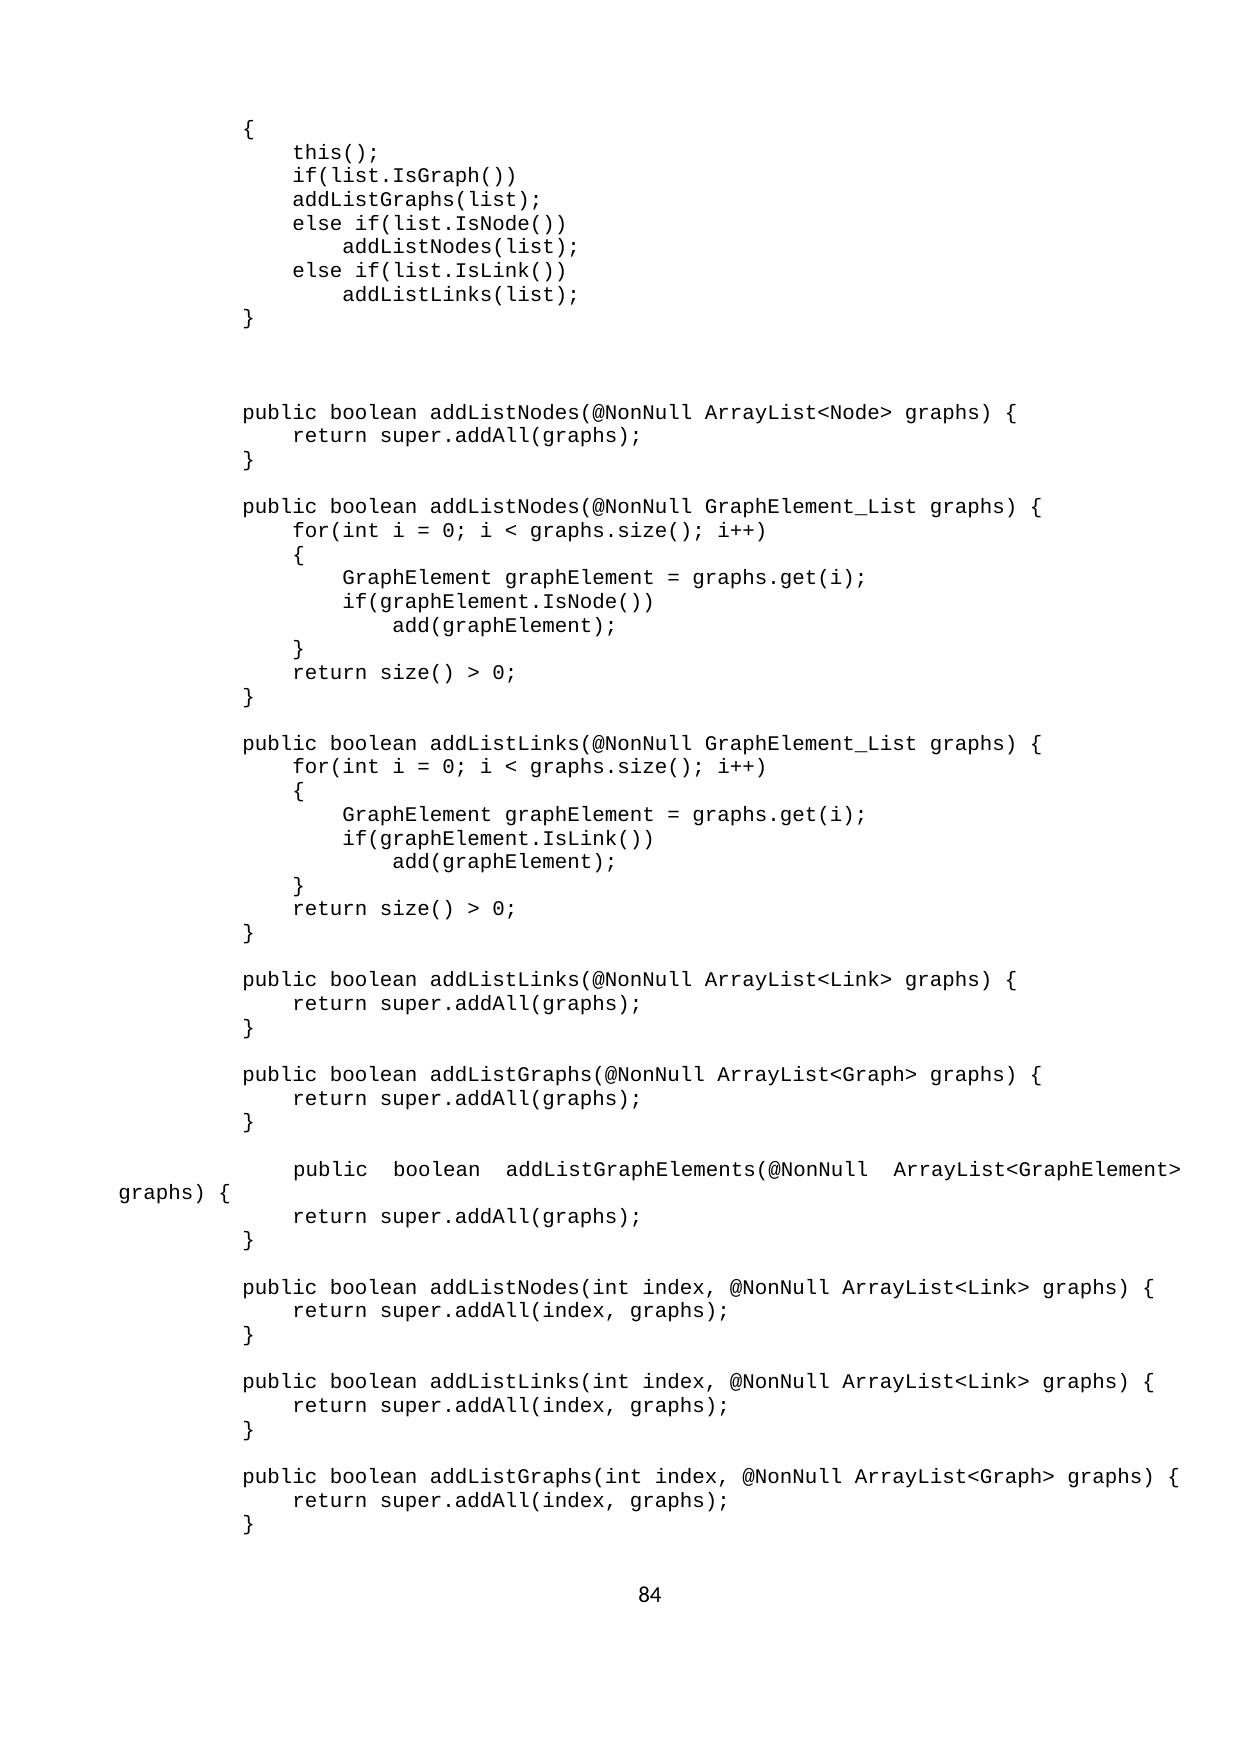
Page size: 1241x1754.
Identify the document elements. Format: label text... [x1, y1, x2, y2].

text public boolean addListGraphElements(@NonNull ArrayList<GraphElement> graphs) { [118, 1158, 1181, 1206]
text return super.addAll(graphs); [118, 426, 1181, 449]
text } [118, 686, 1181, 709]
text return super.addAll(graphs); [118, 1088, 1181, 1111]
text { [118, 780, 1181, 804]
text else if(list.IsNode()) [118, 213, 1181, 236]
text for(int i = 0; i < graphs.size(); i++) [118, 520, 1181, 544]
text public boolean addListLinks(@NonNull GraphElement_List graphs) { [118, 733, 1181, 757]
text public boolean addListLinks(@NonNull ArrayList<Link> graphs) { [118, 969, 1181, 993]
text if(graphElement.IsNode()) [118, 591, 1181, 615]
text } [118, 1111, 1181, 1135]
text add(graphElement); [118, 615, 1181, 638]
text return size() > 0; [118, 898, 1181, 922]
text return super.addAll(index, graphs); [118, 1395, 1181, 1419]
text public boolean addListGraphs(int index, @NonNull ArrayList<Graph> graphs) { [118, 1466, 1181, 1489]
text } [118, 307, 1181, 331]
text } [118, 875, 1181, 898]
text } [118, 1229, 1181, 1253]
text add(graphElement); [118, 851, 1181, 875]
text public boolean addListNodes(@NonNull GraphElement_List graphs) { [118, 496, 1181, 520]
text } [118, 1324, 1181, 1348]
text if(graphElement.IsLink()) [118, 827, 1181, 851]
text public boolean addListNodes(@NonNull ArrayList<Node> graphs) { [118, 402, 1181, 426]
text { [118, 118, 1181, 142]
text addListNodes(list); [118, 236, 1181, 260]
text for(int i = 0; i < graphs.size(); i++) [118, 757, 1181, 780]
text return super.addAll(index, graphs); [118, 1489, 1181, 1513]
text addListGraphs(list); [118, 189, 1181, 213]
text } [118, 449, 1181, 473]
text } [118, 1419, 1181, 1442]
text GraphElement graphElement = graphs.get(i); [118, 567, 1181, 591]
text public boolean addListLinks(int index, @NonNull ArrayList<Link> graphs) { [118, 1371, 1181, 1395]
text { [118, 544, 1181, 567]
text addListLinks(list); [118, 284, 1181, 307]
text } [118, 1513, 1181, 1537]
text this(); [118, 142, 1181, 165]
text return super.addAll(index, graphs); [118, 1300, 1181, 1324]
text } [118, 1017, 1181, 1040]
text } [118, 638, 1181, 662]
text GraphElement graphElement = graphs.get(i); [118, 804, 1181, 827]
text return super.addAll(graphs); [118, 1206, 1181, 1229]
text else if(list.IsLink()) [118, 260, 1181, 284]
text return size() > 0; [118, 662, 1181, 686]
text if(list.IsGraph()) [118, 165, 1181, 189]
text return super.addAll(graphs); [118, 993, 1181, 1017]
text public boolean addListNodes(int index, @NonNull ArrayList<Link> graphs) { [118, 1277, 1181, 1300]
text public boolean addListGraphs(@NonNull ArrayList<Graph> graphs) { [118, 1064, 1181, 1088]
text } [118, 922, 1181, 946]
